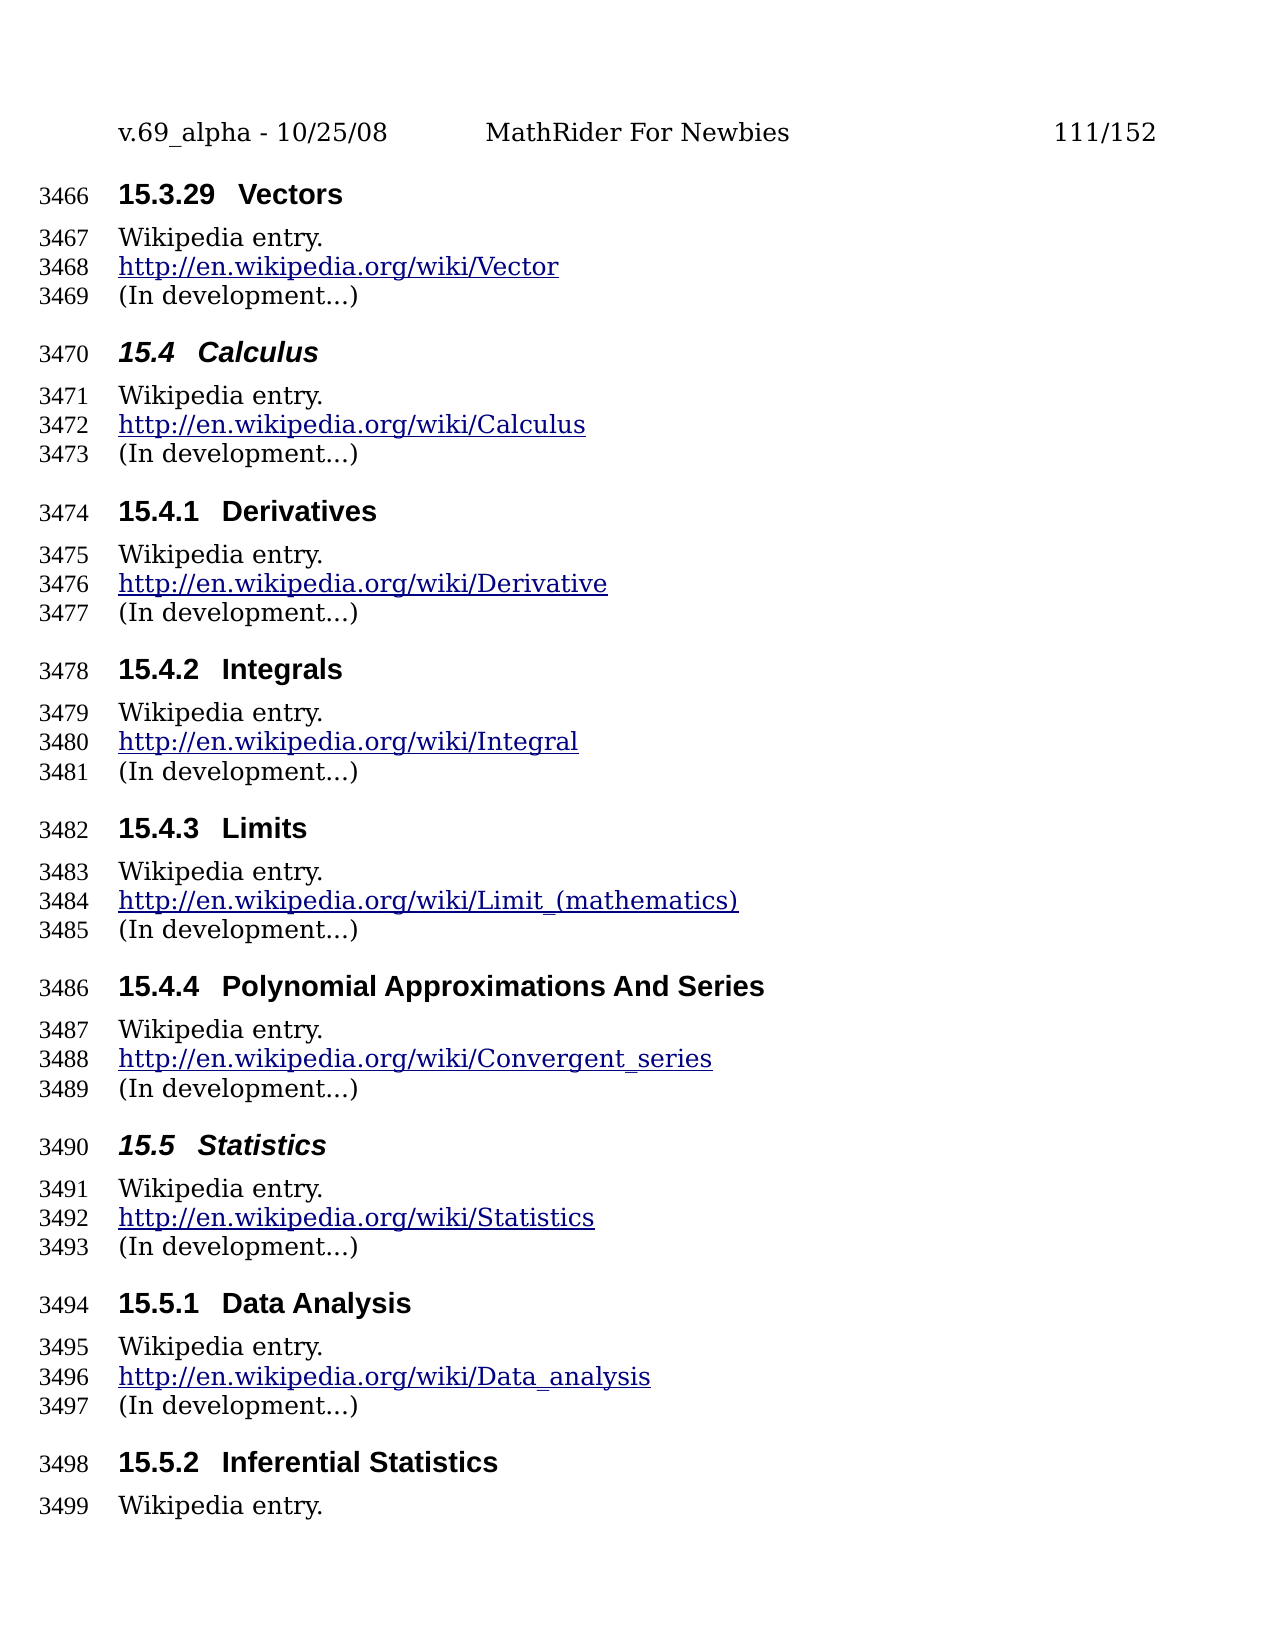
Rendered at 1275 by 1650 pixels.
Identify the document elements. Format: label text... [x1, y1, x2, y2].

text Wikipedia entry. [118, 1333, 1157, 1362]
text (In development...) [118, 1391, 1157, 1420]
text http://en.wikipedia.org/wiki/Calculus [118, 411, 1157, 440]
text (In development...) [118, 598, 1157, 627]
subtitle Inferential Statistics [118, 1445, 1157, 1479]
text Wikipedia entry. [118, 223, 1157, 252]
text http://en.wikipedia.org/wiki/Derivative [118, 569, 1157, 598]
text (In development...) [118, 281, 1157, 310]
text Wikipedia entry. [118, 1491, 1157, 1520]
subtitle Calculus [118, 335, 1157, 369]
text (In development...) [118, 1074, 1157, 1103]
subtitle Derivatives [118, 494, 1157, 527]
text Wikipedia entry. [118, 698, 1157, 728]
text (In development...) [118, 757, 1157, 786]
text http://en.wikipedia.org/wiki/Convergent_series [118, 1045, 1157, 1074]
subtitle Data Analysis [118, 1287, 1157, 1320]
text http://en.wikipedia.org/wiki/Statistics [118, 1203, 1157, 1232]
text http://en.wikipedia.org/wiki/Vector [118, 252, 1157, 281]
subtitle Limits [118, 811, 1157, 844]
text Wikipedia entry. [118, 1016, 1157, 1045]
text (In development...) [118, 440, 1157, 469]
subtitle Integrals [118, 652, 1157, 686]
text http://en.wikipedia.org/wiki/Integral [118, 728, 1157, 757]
text (In development...) [118, 1232, 1157, 1262]
subtitle Statistics [118, 1128, 1157, 1162]
text Wikipedia entry. [118, 540, 1157, 569]
text http://en.wikipedia.org/wiki/Limit_(mathematics) [118, 886, 1157, 915]
text http://en.wikipedia.org/wiki/Data_analysis [118, 1362, 1157, 1391]
text (In development...) [118, 915, 1157, 944]
subtitle Polynomial Approximations And Series [118, 969, 1157, 1003]
text Wikipedia entry. [118, 857, 1157, 886]
text Wikipedia entry. [118, 1174, 1157, 1203]
text Wikipedia entry. [118, 381, 1157, 411]
subtitle Vectors [118, 177, 1157, 210]
